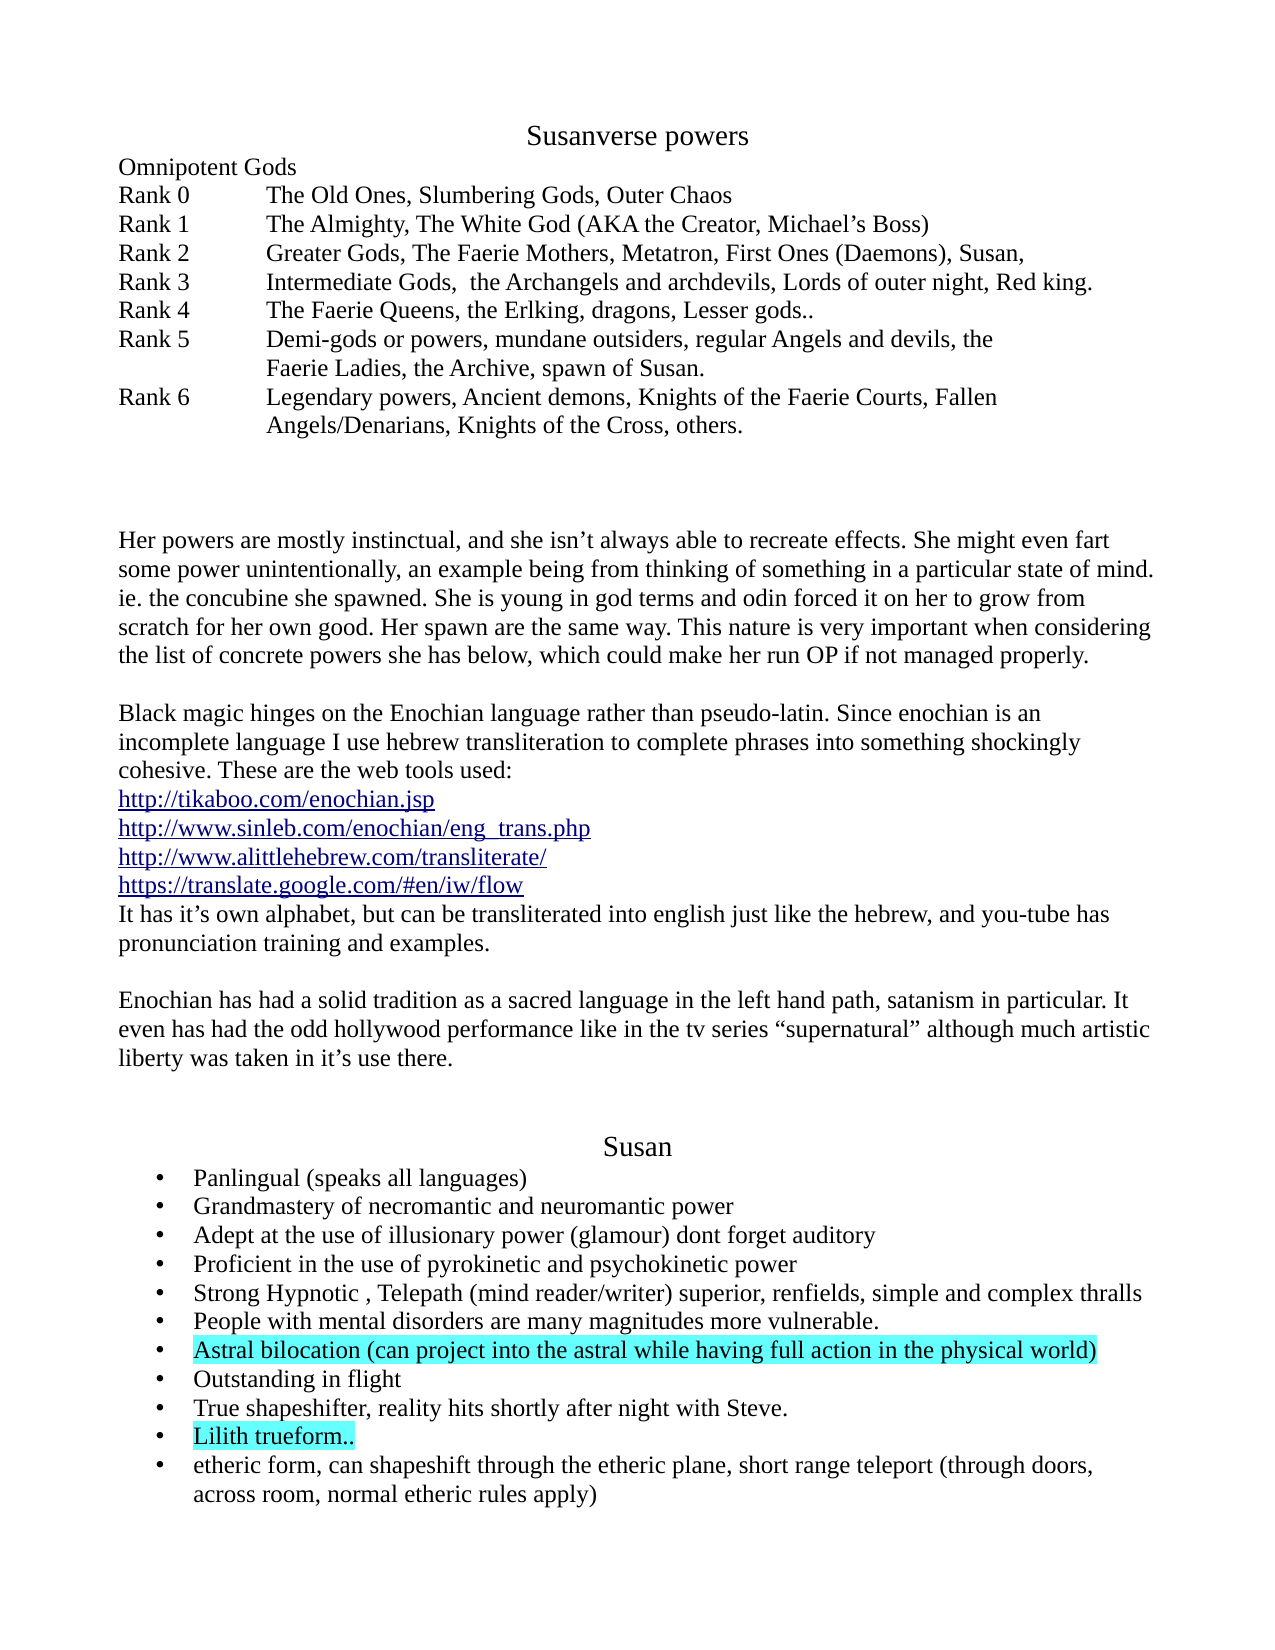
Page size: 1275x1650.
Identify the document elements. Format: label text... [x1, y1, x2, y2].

text Rank 6 Legendary powers, Ancient demons, Knights of the Faerie Courts, Fallen Angels/Denarians, Knights of the Cross, others. [118, 382, 1157, 439]
list etheric form, can shapeshift through the etheric plane, short range teleport (through doors, across room, normal etheric rules apply) [156, 1450, 1157, 1508]
text http://www.sinleb.com/enochian/eng_trans.php [118, 813, 1157, 842]
list Outstanding in flight [156, 1364, 1157, 1393]
text It has it’s own alphabet, but can be transliterated into english just like the hebrew, and you-tube has pronunciation training and examples. [118, 899, 1157, 957]
text Rank 0 The Old Ones, Slumbering Gods, Outer Chaos [118, 180, 1157, 209]
text Rank 3 Intermediate Gods, the Archangels and archdevils, Lords of outer night, Red king. [118, 267, 1157, 295]
list True shapeshifter, reality hits shortly after night with Steve. [156, 1393, 1157, 1421]
text Susan [118, 1129, 1157, 1163]
text http://www.alittlehebrew.com/transliterate/ [118, 842, 1157, 870]
list Astral bilocation (can project into the astral while having full action in the physical world) [156, 1335, 1157, 1364]
text Rank 2 Greater Gods, The Faerie Mothers, Metatron, First Ones (Daemons), Susan, [118, 238, 1157, 267]
list Strong Hypnotic , Telepath (mind reader/writer) superior, renfields, simple and complex thralls [156, 1278, 1157, 1306]
text Rank 1 The Almighty, The White God (AKA the Creator, Michael’s Boss) [118, 209, 1157, 238]
text https://translate.google.com/#en/iw/flow [118, 870, 1157, 899]
text http://tikaboo.com/enochian.jsp [118, 784, 1157, 813]
text Enochian has had a solid tradition as a sacred language in the left hand path, satanism in particular. It even has had the odd hollywood performance like in the tv series “supernatural” although much artistic liberty was taken in it’s use there. [118, 985, 1157, 1072]
list Panlingual (speaks all languages) [156, 1163, 1157, 1191]
text Omnipotent Gods [118, 152, 1157, 180]
text Susanverse powers [118, 118, 1157, 152]
list Lilith trueform.. [156, 1421, 1157, 1450]
list Adept at the use of illusionary power (glamour) dont forget auditory [156, 1220, 1157, 1249]
list People with mental disorders are many magnitudes more vulnerable. [156, 1306, 1157, 1335]
text Rank 4 The Faerie Queens, the Erlking, dragons, Lesser gods.. [118, 295, 1157, 324]
list Proficient in the use of pyrokinetic and psychokinetic power [156, 1249, 1157, 1278]
list Grandmastery of necromantic and neuromantic power [156, 1191, 1157, 1220]
text Black magic hinges on the Enochian language rather than pseudo-latin. Since enochian is an incomplete language I use hebrew transliteration to complete phrases into something shockingly cohesive. These are the web tools used: [118, 698, 1157, 784]
text Her powers are mostly instinctual, and she isn’t always able to recreate effects. She might even fart some power unintentionally, an example being from thinking of something in a particular state of mind. ie. the concubine she spawned. She is young in god terms and odin forced it on her to grow from scratch for her own good. Her spawn are the same way. This nature is very important when considering the list of concrete powers she has below, which could make her run OP if not managed properly. [118, 525, 1157, 669]
text Rank 5 Demi-gods or powers, mundane outsiders, regular Angels and devils, the Faerie Ladies, the Archive, spawn of Susan. [118, 324, 1157, 382]
